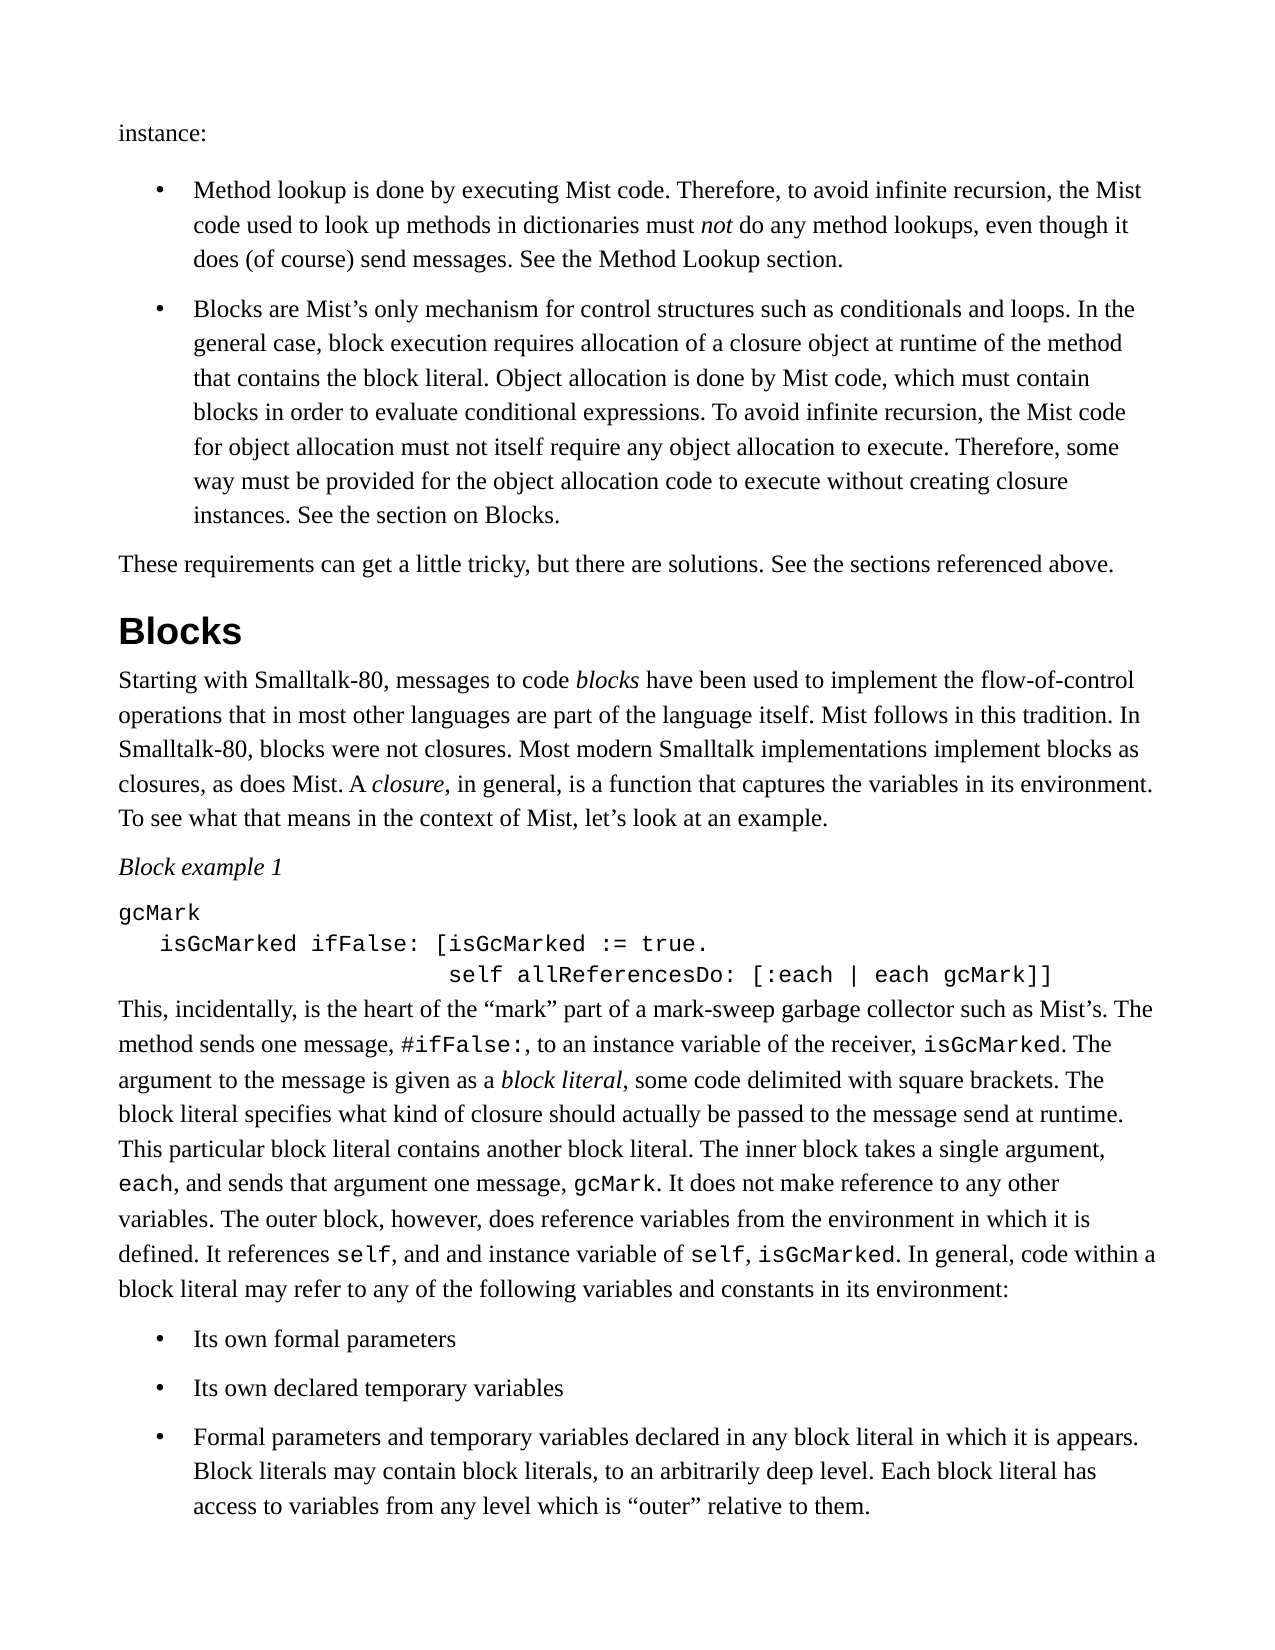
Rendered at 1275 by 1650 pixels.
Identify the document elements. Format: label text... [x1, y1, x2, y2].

text These requirements can get a little tricky, but there are solutions. See the sections referenced above. [118, 549, 1157, 578]
text gcMark [118, 901, 1157, 927]
text isGcMarked ifFalse: [isGcMarked := true. [118, 932, 1157, 958]
list Its own formal parameters [156, 1324, 1157, 1352]
list Blocks are Mist’s only mechanism for control structures such as conditionals and loops. In the general case, block execution requires allocation of a closure object at runtime of the method that contains the block literal. Object allocation is done by Mist code, which must contain blocks in order to evaluate conditional expressions. To avoid infinite recursion, the Mist code for object allocation must not itself require any object allocation to execute. Therefore, some way must be provided for the object allocation code to execute without creating closure instances. See the section on Blocks. [156, 294, 1157, 529]
text self allReferencesDo: [:each | each gcMark]] [118, 963, 1157, 989]
text instance: [118, 118, 1157, 147]
subtitle Blocks [118, 609, 1157, 653]
text Starting with Smalltalk-80, messages to code blocks have been used to implement the flow-of-control operations that in most other languages are part of the language itself. Mist follows in this tradition. In Smalltalk-80, blocks were not closures. Most modern Smalltalk implementations implement blocks as closures, as does Mist. A closure, in general, is a function that captures the variables in its environment. To see what that means in the context of Mist, let’s look at an example. [118, 665, 1157, 832]
text Block example 1 [118, 852, 1157, 881]
list Formal parameters and temporary variables declared in any block literal in which it is appears. Block literals may contain block literals, to an arbitrarily deep level. Each block literal has access to variables from any level which is “outer” relative to them. [156, 1422, 1157, 1519]
text This, incidentally, is the heart of the “mark” part of a mark-sweep garbage collector such as Mist’s. The method sends one message, #ifFalse:, to an instance variable of the receiver, isGcMarked. The argument to the message is given as a block literal, some code delimited with square brackets. The block literal specifies what kind of closure should actually be passed to the message send at runtime. This particular block literal contains another block literal. The inner block takes a single argument, each, and sends that argument one message, gcMark. It does not make reference to any other variables. The outer block, however, does reference variables from the environment in which it is defined. It references self, and and instance variable of self, isGcMarked. In general, code within a block literal may refer to any of the following variables and constants in its environment: [118, 994, 1157, 1303]
list Method lookup is done by executing Mist code. Therefore, to avoid infinite recursion, the Mist code used to look up methods in dictionaries must not do any method lookups, even though it does (of course) send messages. See the Method Lookup section. [156, 176, 1157, 273]
list Its own declared temporary variables [156, 1373, 1157, 1401]
